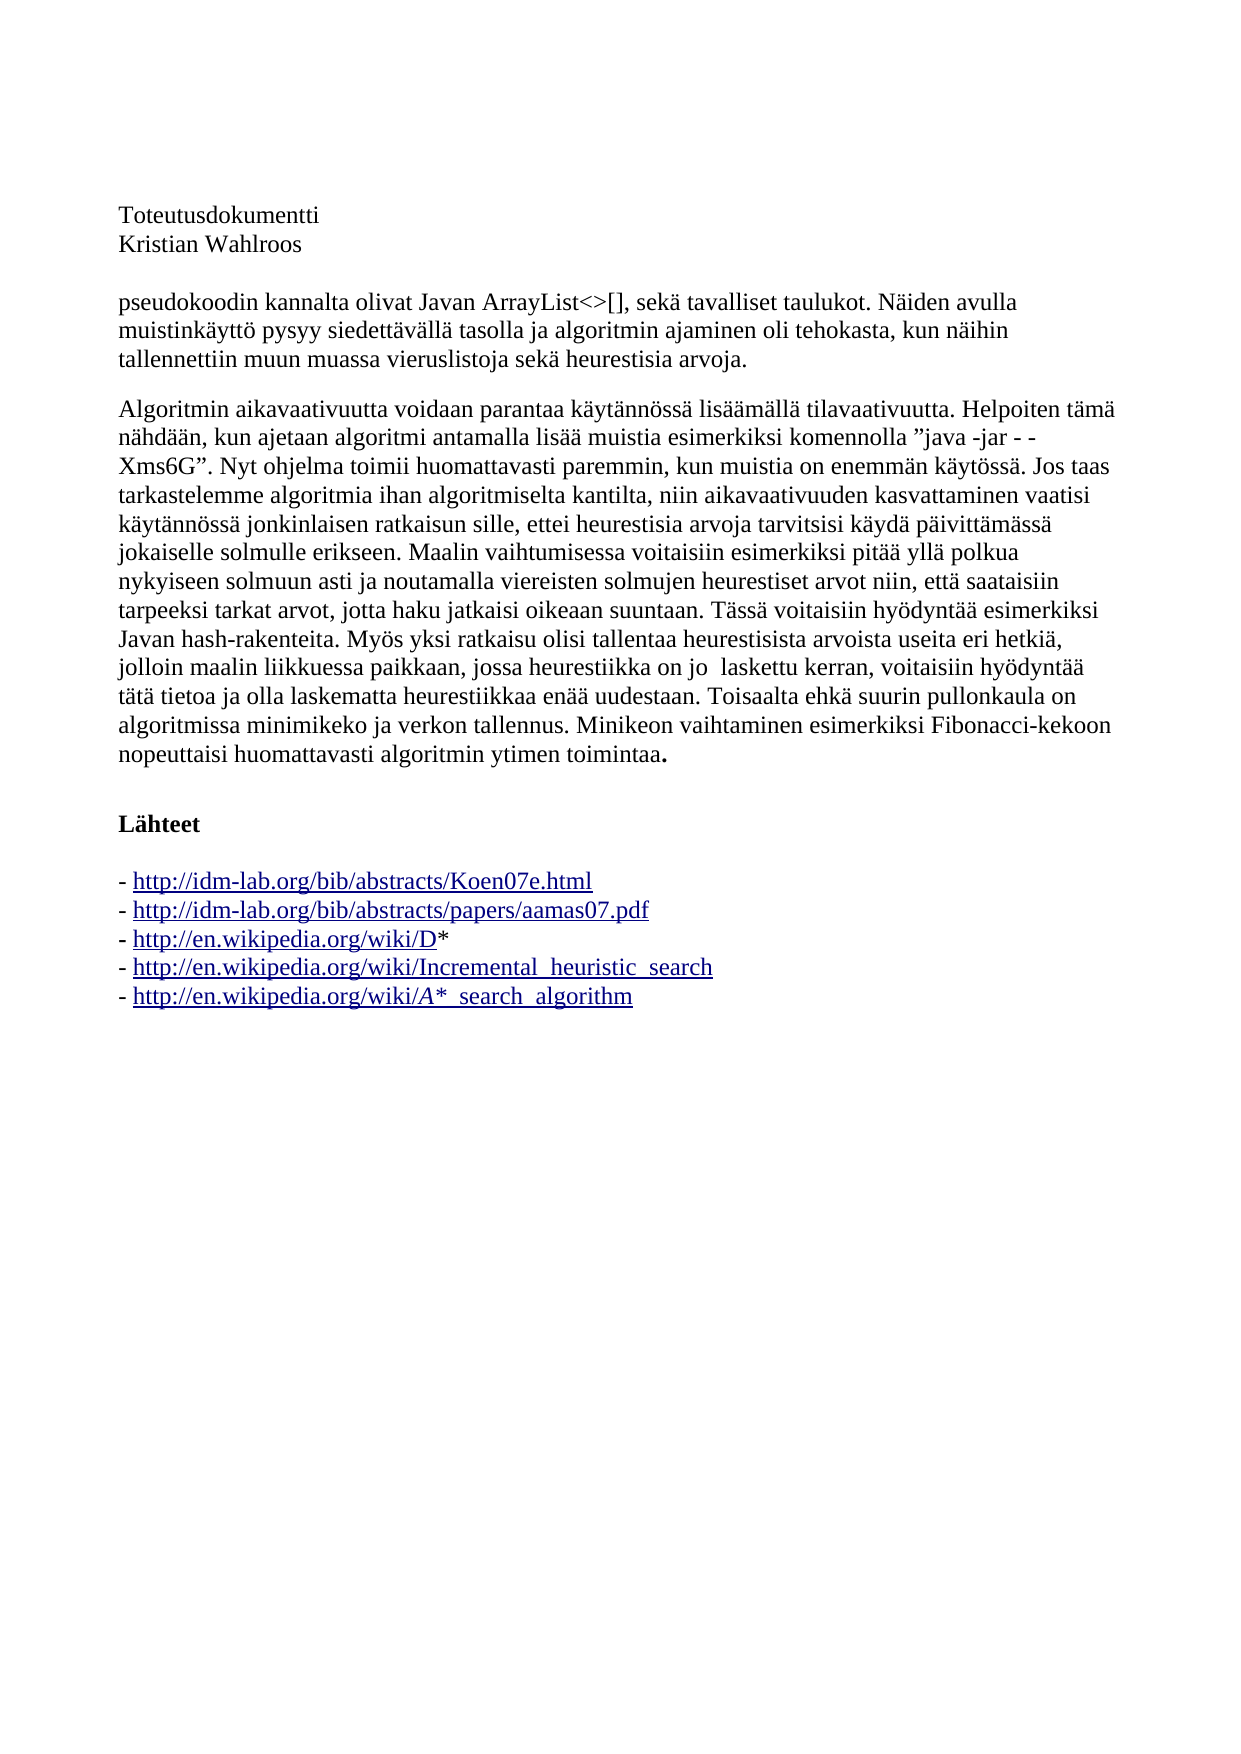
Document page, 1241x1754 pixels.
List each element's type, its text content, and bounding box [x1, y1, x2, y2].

text - http://idm-lab.org/bib/abstracts/Koen07e.html [118, 866, 1122, 895]
text - http://en.wikipedia.org/wiki/Incremental_heuristic_search [118, 952, 1122, 981]
text Lähteet [118, 809, 1122, 837]
text - http://en.wikipedia.org/wiki/D* [118, 924, 1122, 952]
text pseudokoodin kannalta olivat Javan ArrayList<>[], sekä tavalliset taulukot. Näiden avulla muistinkäyttö pysyy siedettävällä tasolla ja algoritmin ajaminen oli tehokasta, kun näihin tallennettiin muun muassa vieruslistoja sekä heurestisia arvoja. [118, 287, 1122, 373]
subtitle Algoritmin aikavaativuutta voidaan parantaa käytännössä lisäämällä tilavaativuutta. Helpoiten tämä nähdään, kun ajetaan algoritmi antamalla lisää muistia esimerkiksi komennolla ”java -jar - -Xms6G”. Nyt ohjelma toimii huomattavasti paremmin, kun muistia on enemmän käytössä. Jos taas tarkastelemme algoritmia ihan algoritmiselta kantilta, niin aikavaativuuden kasvattaminen vaatisi käytännössä jonkinlaisen ratkaisun sille, ettei heurestisia arvoja tarvitsisi käydä päivittämässä jokaiselle solmulle erikseen. Maalin vaihtumisessa voitaisiin esimerkiksi pitää yllä polkua nykyiseen solmuun asti ja noutamalla viereisten solmujen heurestiset arvot niin, että saataisiin tarpeeksi tarkat arvot, jotta haku jatkaisi oikeaan suuntaan. Tässä voitaisiin hyödyntää esimerkiksi Javan hash-rakenteita. Myös yksi ratkaisu olisi tallentaa heurestisista arvoista useita eri hetkiä, jolloin maalin liikkuessa paikkaan, jossa heurestiikka on jo laskettu kerran, voitaisiin hyödyntää tätä tietoa ja olla laskematta heurestiikkaa enää uudestaan. Toisaalta ehkä suurin pullonkaula on algoritmissa minimikeko ja verkon tallennus. Minikeon vaihtaminen esimerkiksi Fibonacci-kekoon nopeuttaisi huomattavasti algoritmin ytimen toimintaa. [118, 394, 1122, 767]
text - http://en.wikipedia.org/wiki/A*_search_algorithm [118, 981, 1122, 1010]
text - http://idm-lab.org/bib/abstracts/papers/aamas07.pdf [118, 895, 1122, 924]
